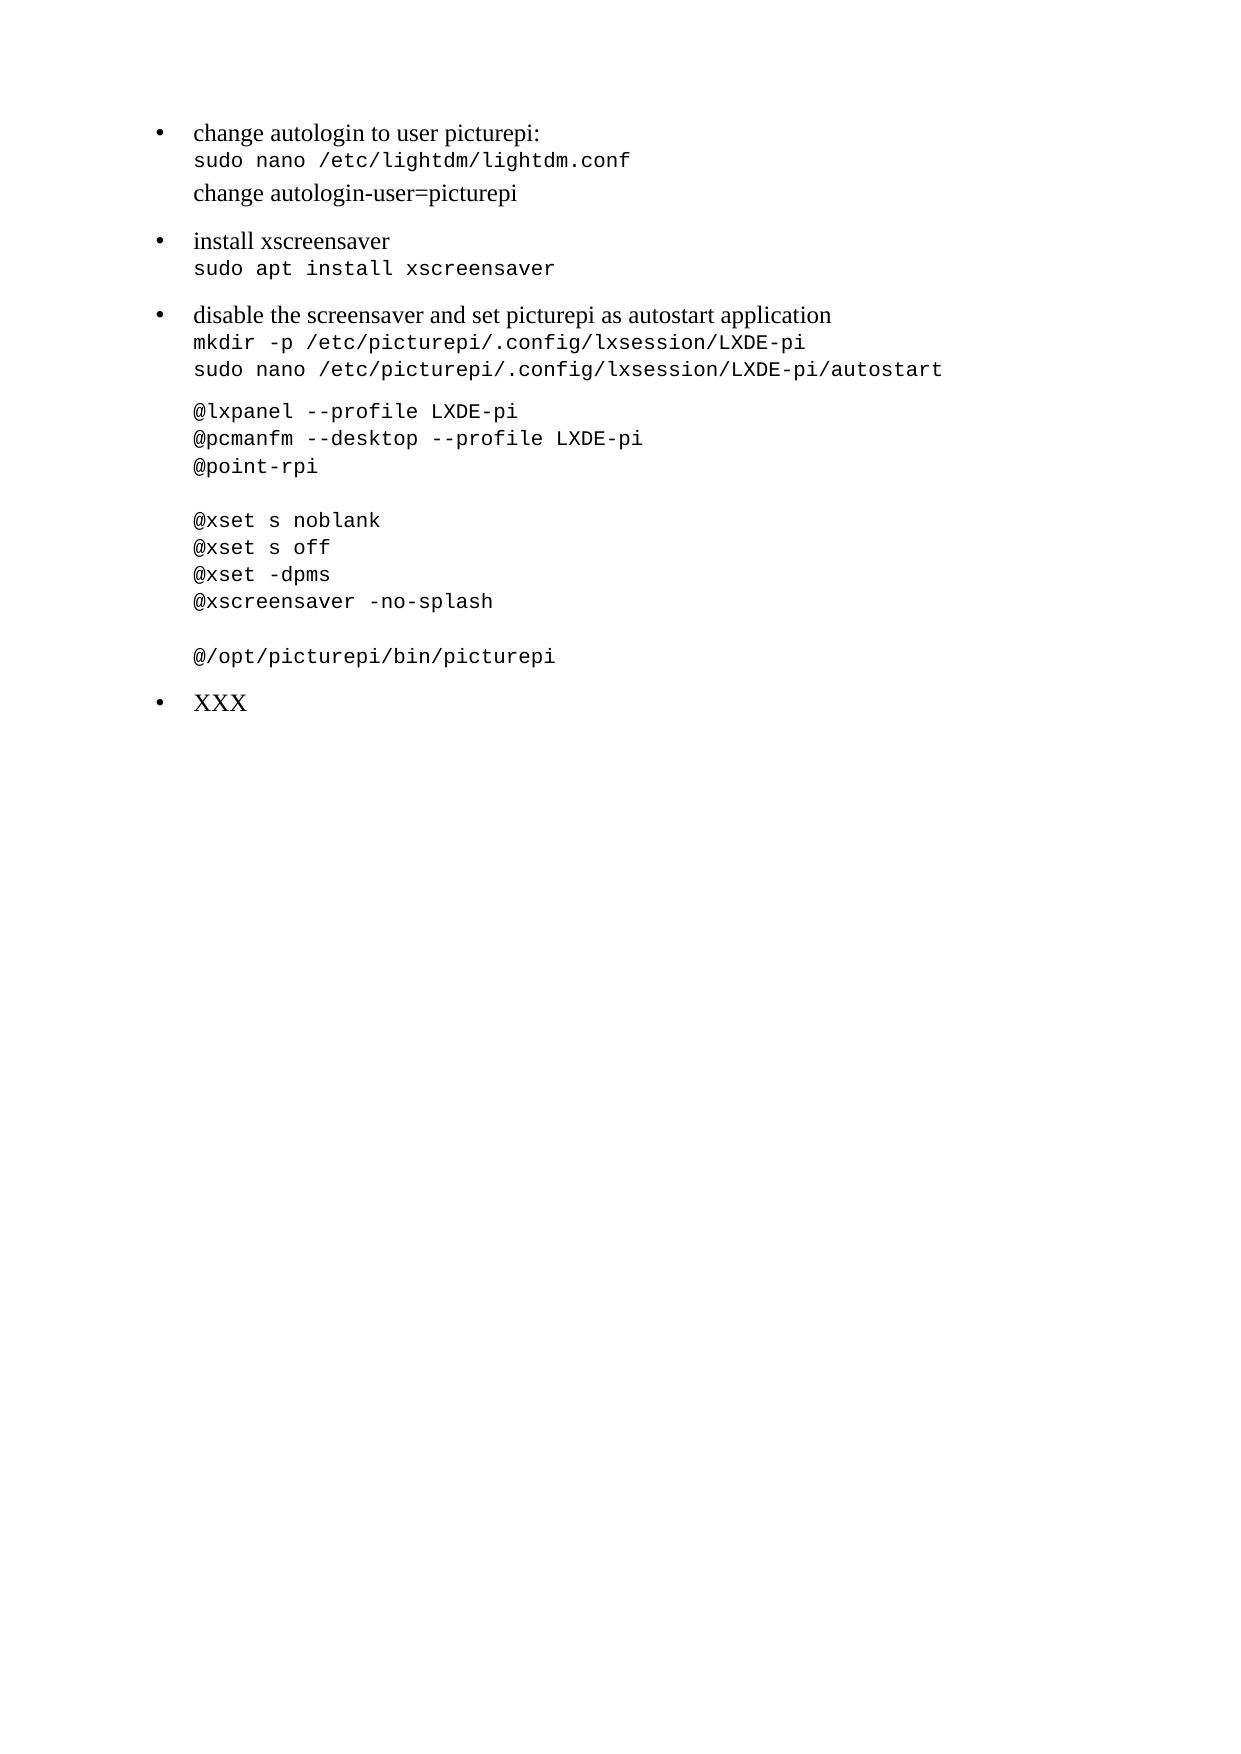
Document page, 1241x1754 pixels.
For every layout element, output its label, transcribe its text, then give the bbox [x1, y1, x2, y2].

list @lxpanel --profile LXDE-pi @pcmanfm --desktop --profile LXDE-pi @point-rpi @xset s noblank @xset s off @xset -dpms @xscreensaver -no-splash @/opt/picturepi/bin/picturepi [156, 401, 1122, 669]
list change autologin to user picturepi: sudo nano /etc/lightdm/lightdm.conf change autologin-user=picturepi [156, 118, 1122, 207]
list disable the screensaver and set picturepi as autostart application mkdir -p /etc/picturepi/.config/lxsession/LXDE-pi sudo nano /etc/picturepi/.config/lxsession/LXDE-pi/autostart [156, 300, 1122, 383]
list install xscreensaver sudo apt install xscreensaver [156, 226, 1122, 282]
list XXX [156, 688, 1122, 716]
